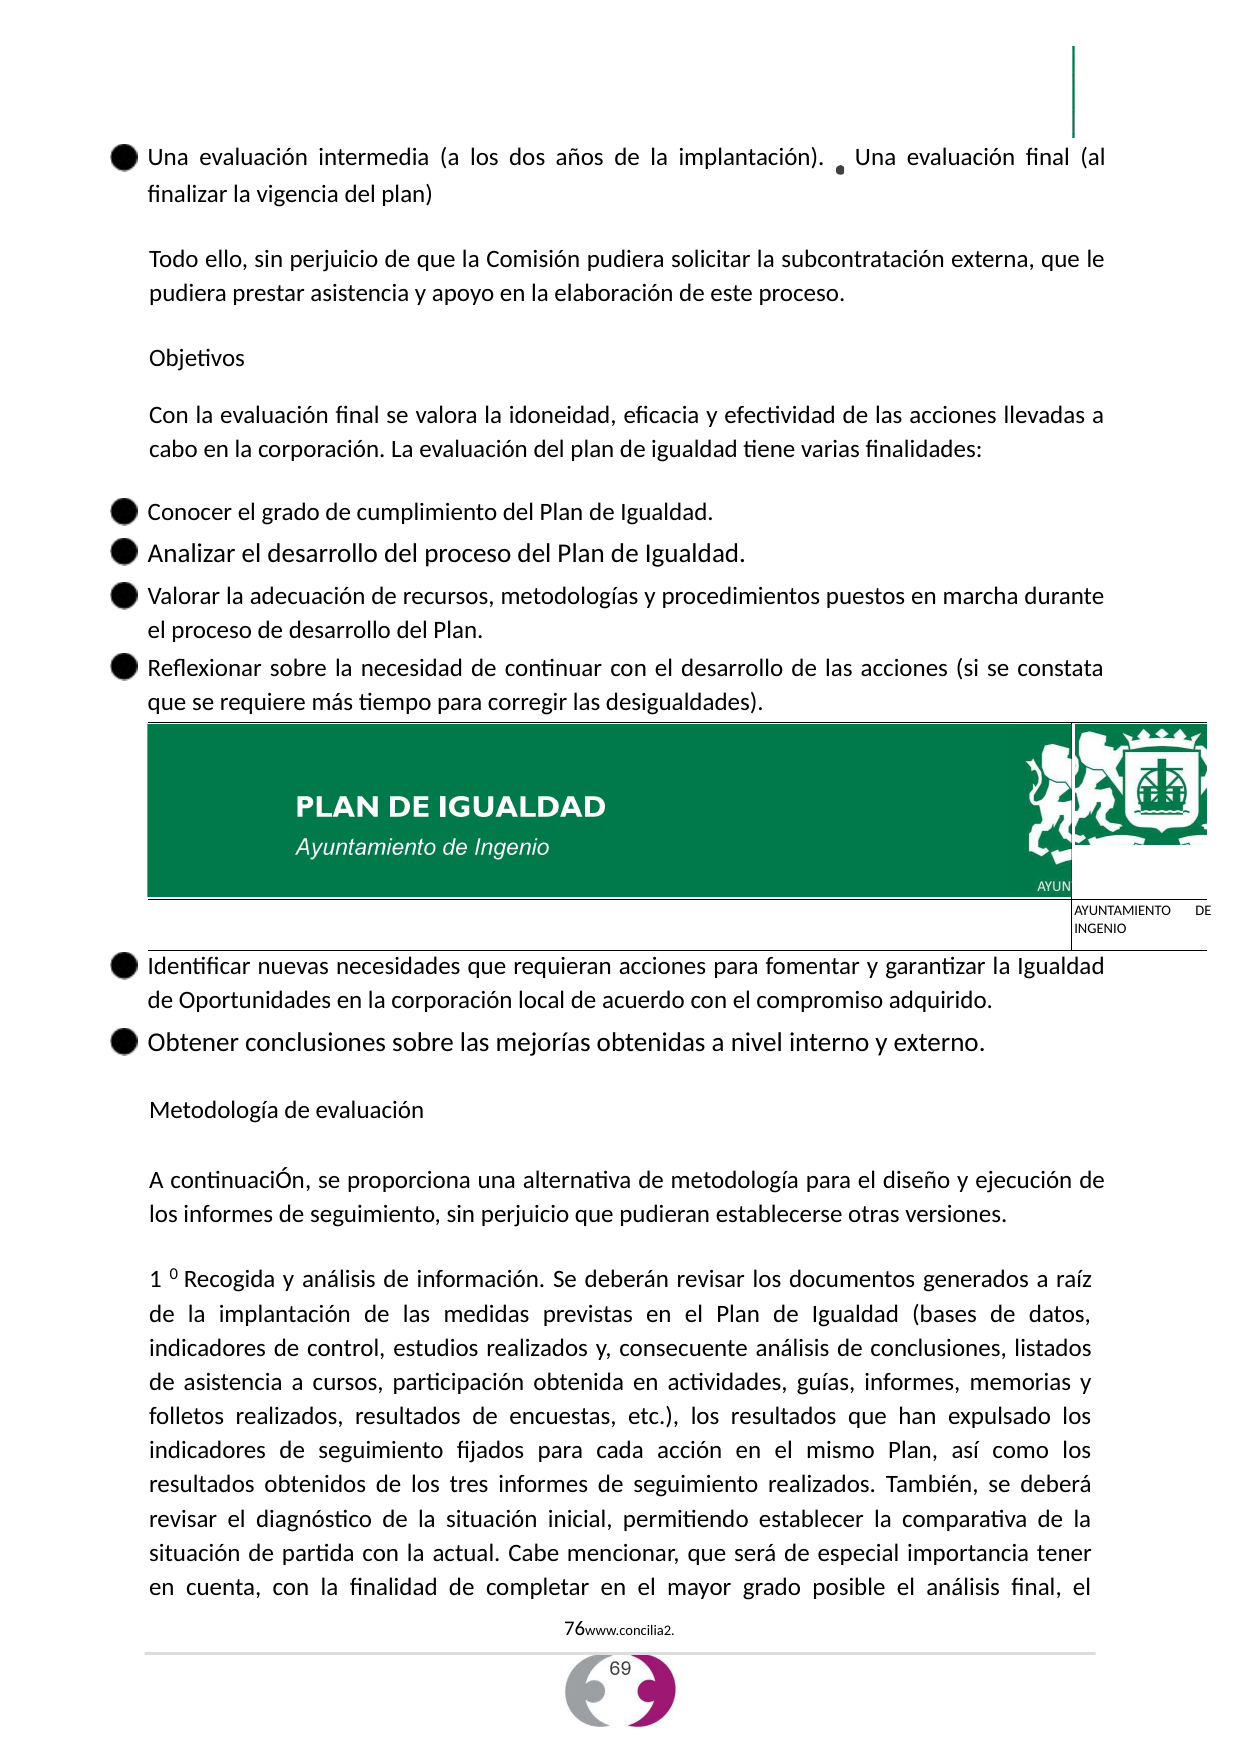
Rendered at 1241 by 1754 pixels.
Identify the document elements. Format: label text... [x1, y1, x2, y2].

list Conocer el grado de cumplimiento del Plan de Igualdad. [109, 496, 1106, 527]
list Reflexionar sobre la necesidad de continuar con el desarrollo de las acciones (si se constata que se requiere más tiempo para corregir las desigualdades). [109, 652, 1106, 717]
table_header [1072, 723, 1207, 898]
list Obtener conclusiones sobre las mejorías obtenidas a nivel interno y externo. [109, 1025, 1106, 1058]
list Una evaluación intermedia (a los dos años de la implantación). Una evaluación final (al finalizar la vigencia del plan) [109, 106, 1106, 208]
list Valorar la adecuación de recursos, metodologías y procedimientos puestos en marcha durante el proceso de desarrollo del Plan. [109, 580, 1106, 645]
table_cell AYUNTAMIENTO DE INGENIO [1072, 900, 1207, 950]
text A continuaciÓn, se proporciona una alternativa de metodología para el diseño y ejecución de los informes de seguimiento, sin perjuicio que pudieran establecerse otras versiones. [149, 1164, 1106, 1229]
list Analizar el desarrollo del proceso del Plan de Igualdad. [109, 536, 1106, 569]
text Con la evaluación final se valora la idoneidad, eficacia y efectividad de las acciones llevadas a cabo en la corporación. La evaluación del plan de igualdad tiene varias finalidades: [149, 399, 1106, 463]
text 1 0 Recogida y análisis de información. Se deberán revisar los documentos generados a raíz de la implantación de las medidas previstas en el Plan de Igualdad (bases de datos, indicadores de control, estudios realizados y, consecuente análisis de conclusiones, listados de asistencia a cursos, participación obtenida en actividades, guías, informes, memorias y folletos realizados, resultados de encuestas, etc.), los resultados que han expulsado los indicadores de seguimiento fijados para cada acción en el mismo Plan, así como los resultados obtenidos de los tres informes de seguimiento realizados. También, se deberá revisar el diagnóstico de la situación inicial, permitiendo establecer la comparativa de la situación de partida con la actual. Cabe mencionar, que será de especial importancia tener en cuenta, con la finalidad de completar en el mayor grado posible el análisis final, el [149, 1264, 1093, 1602]
text Objetivos [149, 342, 1106, 373]
list Identificar nuevas necesidades que requieran acciones para fomentar y garantizar la Igualdad de Oportunidades en la corporación local de acuerdo con el compromiso adquirido. [109, 950, 1106, 1015]
text Todo ello, sin perjuicio de que la Comisión pudiera solicitar la subcontratación externa, que le pudiera prestar asistencia y apoyo en la elaboración de este proceso. [149, 243, 1106, 308]
table_cell [148, 900, 1071, 950]
text Metodología de evaluación [149, 1094, 1106, 1125]
